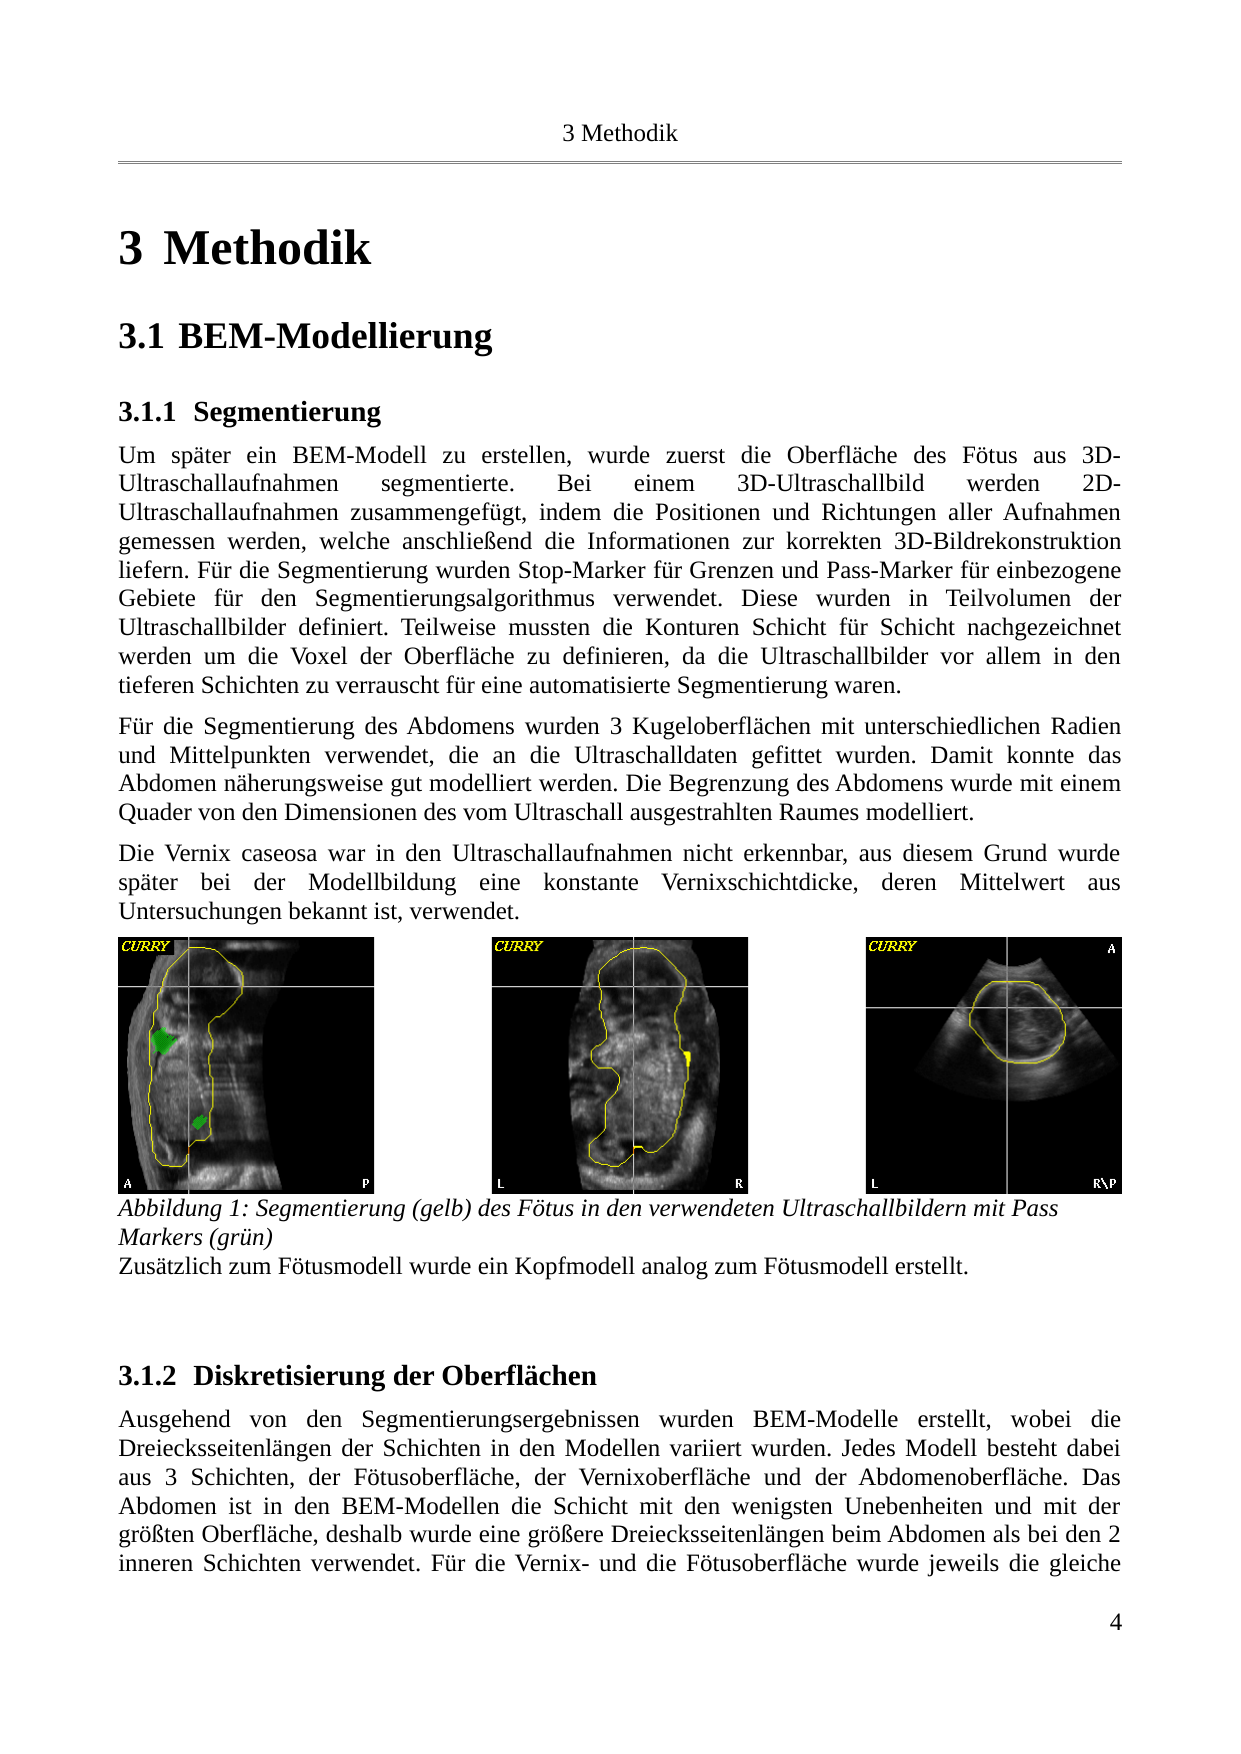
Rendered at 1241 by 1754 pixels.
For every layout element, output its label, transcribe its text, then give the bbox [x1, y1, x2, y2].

subtitle Diskretisierung der Oberflächen [118, 1358, 1122, 1392]
picture [491, 937, 749, 1194]
text Zusätzlich zum Fötusmodell wurde ein Kopfmodell analog zum Fötusmodell erstellt. [118, 1251, 1122, 1280]
subtitle Segmentierung [118, 394, 1122, 427]
text Die Vernix caseosa war in den Ultraschallaufnahmen nicht erkennbar, aus diesem Grund wurde später bei der Modellbildung eine konstante Vernixschichtdicke, deren Mittelwert aus Untersuchungen bekannt ist, verwendet. [118, 838, 1122, 925]
text Ausgehend von den Segmentierungsergebnissen wurden BEM-Modelle erstellt, wobei die Dreiecksseitenlängen der Schichten in den Modellen variiert wurden. Jedes Modell besteht dabei aus 3 Schichten, der Fötusoberfläche, der Vernixoberfläche und der Abdomenoberfläche. Das Abdomen ist in den BEM-Modellen die Schicht mit den wenigsten Unebenheiten und mit der größten Oberfläche, deshalb wurde eine größere Dreiecksseitenlängen beim Abdomen als bei den 2 inneren Schichten verwendet. Für die Vernix- und die Fötusoberfläche wurde jeweils die gleiche [118, 1404, 1122, 1577]
subtitle Methodik [118, 218, 1122, 276]
picture [118, 937, 375, 1194]
text Abbildung 1: Segmentierung (gelb) des Fötus in den verwendeten Ultraschallbildern mit Pass Markers (grün) [118, 1194, 1122, 1251]
subtitle BEM-Modellierung [118, 313, 1122, 356]
text Für die Segmentierung des Abdomens wurden 3 Kugeloberflächen mit unterschiedlichen Radien und Mittelpunkten verwendet, die an die Ultraschalldaten gefittet wurden. Damit konnte das Abdomen näherungsweise gut modelliert werden. Die Begrenzung des Abdomens wurde mit einem Quader von den Dimensionen des vom Ultraschall ausgestrahlten Raumes modelliert. [118, 711, 1122, 826]
text Um später ein BEM-Modell zu erstellen, wurde zuerst die Oberfläche des Fötus aus 3D-Ultraschallaufnahmen segmentierte. Bei einem 3D-Ultraschallbild werden 2D-Ultraschallaufnahmen zusammengefügt, indem die Positionen und Richtungen aller Aufnahmen gemessen werden, welche anschließend die Informationen zur korrekten 3D-Bildrekonstruktion liefern. Für die Segmentierung wurden Stop-Marker für Grenzen und Pass-Marker für einbezogene Gebiete für den Segmentierungsalgorithmus verwendet. Diese wurden in Teilvolumen der Ultraschallbilder definiert. Teilweise mussten die Konturen Schicht für Schicht nachgezeichnet werden um die Voxel der Oberfläche zu definieren, da die Ultraschallbilder vor allem in den tieferen Schichten zu verrauscht für eine automatisierte Segmentierung waren. [118, 440, 1122, 698]
picture [865, 937, 1122, 1194]
